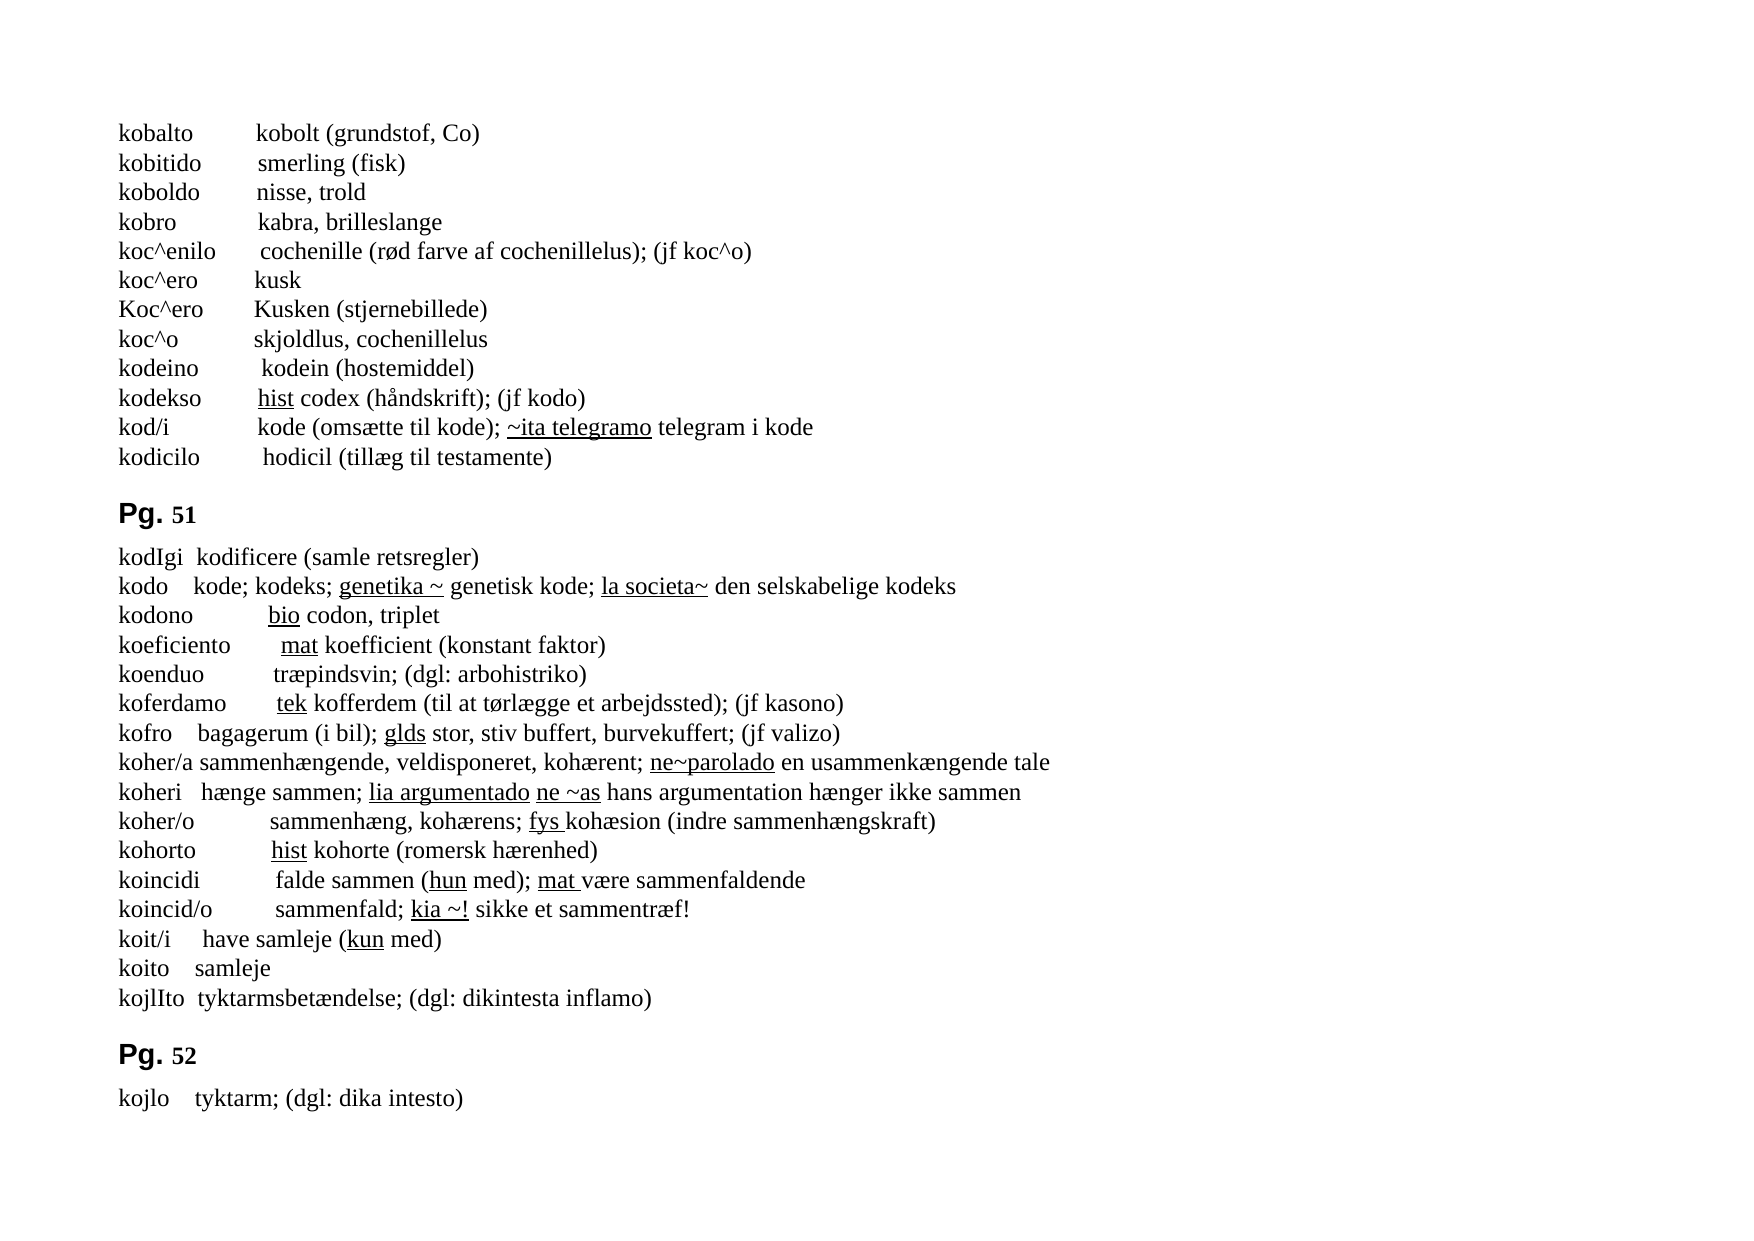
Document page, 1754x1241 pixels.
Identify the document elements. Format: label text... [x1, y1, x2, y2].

text koc^enilo cochenille (rød farve af cochenillelus); (jf koc^o) [118, 236, 1636, 266]
text koher/o sammenhæng, kohærens; fys kohæsion (indre sammenhængskraft) [118, 806, 1636, 836]
text koito samleje [118, 953, 1636, 983]
text kodono bio codon, triplet [118, 600, 1636, 630]
text koincidi falde sammen (hun med); mat være sammenfaldende [118, 865, 1636, 894]
text kobitido smerling (fisk) [118, 148, 1636, 177]
text kojlo tyktarm; (dgl: dika intesto) [118, 1083, 1636, 1112]
text kobalto kobolt (grundstof, Co) [118, 118, 1636, 148]
subtitle Pg. 52 [118, 1037, 1636, 1071]
text koc^ero kusk [118, 266, 1636, 294]
text koheri hænge sammen; lia argumentado ne ~as hans argumentation hænger ikke sammen [118, 777, 1636, 806]
text kofro bagagerum (i bil); glds stor, stiv buffert, burvekuffert; (jf valizo) [118, 718, 1636, 747]
text kodIgi kodificere (samle retsregler) [118, 542, 1636, 571]
text kodekso hist codex (håndskrift); (jf kodo) [118, 383, 1636, 412]
text kohorto hist kohorte (romersk hærenhed) [118, 836, 1636, 865]
text kodeino kodein (hostemiddel) [118, 353, 1636, 383]
text kodo kode; kodeks; genetika ~ genetisk kode; la societa~ den selskabelige kodeks [118, 571, 1636, 600]
text kobro kabra, brilleslange [118, 207, 1636, 236]
text Koc^ero Kusken (stjernebillede) [118, 294, 1636, 324]
text koenduo træpindsvin; (dgl: arbohistriko) [118, 659, 1636, 688]
text koincid/o sammenfald; kia ~! sikke et sammentræf! [118, 894, 1636, 924]
text kod/i kode (omsætte til kode); ~ita telegramo telegram i kode [118, 412, 1636, 442]
text koeficiento mat koefficient (konstant faktor) [118, 630, 1636, 659]
text koferdamo tek kofferdem (til at tørlægge et arbejdssted); (jf kasono) [118, 688, 1636, 718]
text koit/i have samleje (kun med) [118, 924, 1636, 953]
subtitle Pg. 51 [118, 496, 1636, 530]
text kodicilo hodicil (tillæg til testamente) [118, 442, 1636, 471]
text koboldo nisse, trold [118, 177, 1636, 207]
text koher/a sammenhængende, veldisponeret, kohærent; ne~parolado en usammenkængende tale [118, 747, 1636, 777]
text kojlIto tyktarmsbetændelse; (dgl: dikintesta inflamo) [118, 983, 1636, 1012]
text koc^o skjoldlus, cochenillelus [118, 324, 1636, 353]
